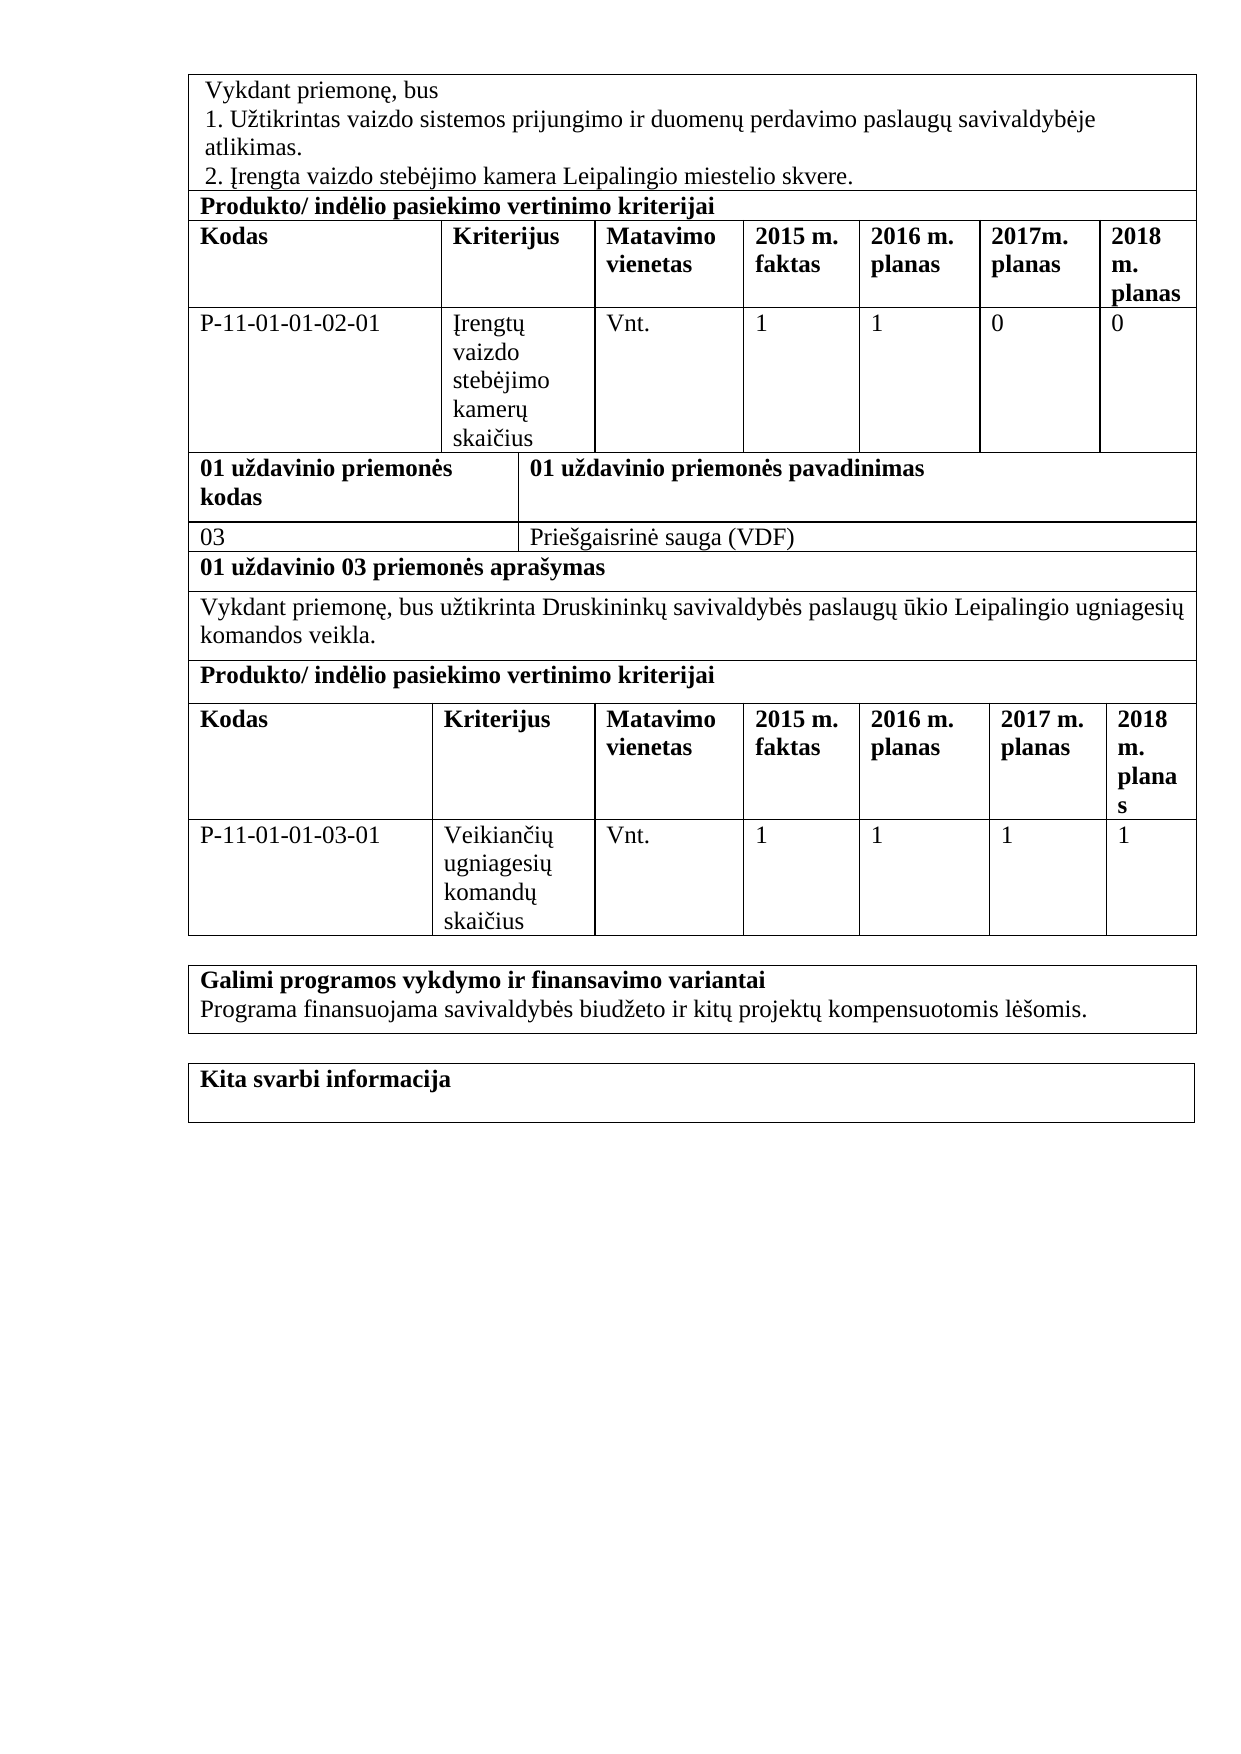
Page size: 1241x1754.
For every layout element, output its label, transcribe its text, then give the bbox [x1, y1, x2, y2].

table_cell 0 [981, 308, 1099, 452]
table_cell 01 uždavinio priemonės kodas [189, 453, 518, 521]
table_header Galimi programos vykdymo ir finansavimo variantai Programa finansuojama savivaldybės biudžeto ir kitų projektų kompensuotomis lėšomis. [189, 966, 1196, 1033]
table_cell Priešgaisrinė sauga (VDF) [519, 523, 1196, 551]
table_cell 01 uždavinio priemonės pavadinimas [519, 453, 1196, 521]
table_cell 1 [860, 820, 989, 935]
table_cell Vykdant priemonę, bus 1. Užtikrintas vaizdo sistemos prijungimo ir duomenų perdavimo paslaugų savivaldybėje atlikimas. 2. Įrengta vaizdo stebėjimo kamera Leipalingio miestelio skvere. [189, 75, 1196, 190]
table_cell 2017 m. planas [990, 704, 1106, 819]
table_cell Kodas [189, 221, 441, 307]
table_cell 2018 m. planas [1101, 221, 1196, 307]
table_cell 1 [1107, 820, 1196, 935]
table_cell 1 [744, 820, 859, 935]
table_cell Kriterijus [433, 704, 594, 819]
table_cell 2017m. planas [981, 221, 1099, 307]
table_header Kita svarbi informacija [189, 1064, 1194, 1122]
table_cell Vykdant priemonę, bus užtikrinta Druskininkų savivaldybės paslaugų ūkio Leipalingio ugniagesių komandos veikla. [189, 592, 1196, 659]
table_cell 1 [860, 308, 979, 452]
table_cell 03 [189, 523, 518, 551]
table_cell Vnt. [596, 820, 743, 935]
table_cell Kodas [189, 704, 432, 819]
table_cell 2016 m. planas [860, 704, 989, 819]
table_cell 2016 m. planas [860, 221, 979, 307]
table_cell 01 uždavinio 03 priemonės aprašymas [189, 552, 1196, 591]
table_cell 1 [990, 820, 1106, 935]
table_cell Kriterijus [442, 221, 594, 307]
table_cell Matavimo vienetas [596, 221, 743, 307]
table_cell P-11-01-01-02-01 [189, 308, 441, 452]
table_cell 2015 m. faktas [744, 221, 859, 307]
table_cell Matavimo vienetas [596, 704, 743, 819]
table_cell Vnt. [596, 308, 743, 452]
table_cell 0 [1101, 308, 1196, 452]
table_cell Įrengtų vaizdo stebėjimo kamerų skaičius [442, 308, 594, 452]
table_cell P-11-01-01-03-01 [189, 820, 432, 935]
table_cell 2018 m. planas [1107, 704, 1196, 819]
table_cell Produkto/ indėlio pasiekimo vertinimo kriterijai [189, 191, 1196, 220]
table_cell Veikiančių ugniagesių komandų skaičius [433, 820, 594, 935]
table_cell Produkto/ indėlio pasiekimo vertinimo kriterijai [189, 661, 1196, 703]
table_cell 2015 m. faktas [744, 704, 859, 819]
table_cell 1 [744, 308, 859, 452]
